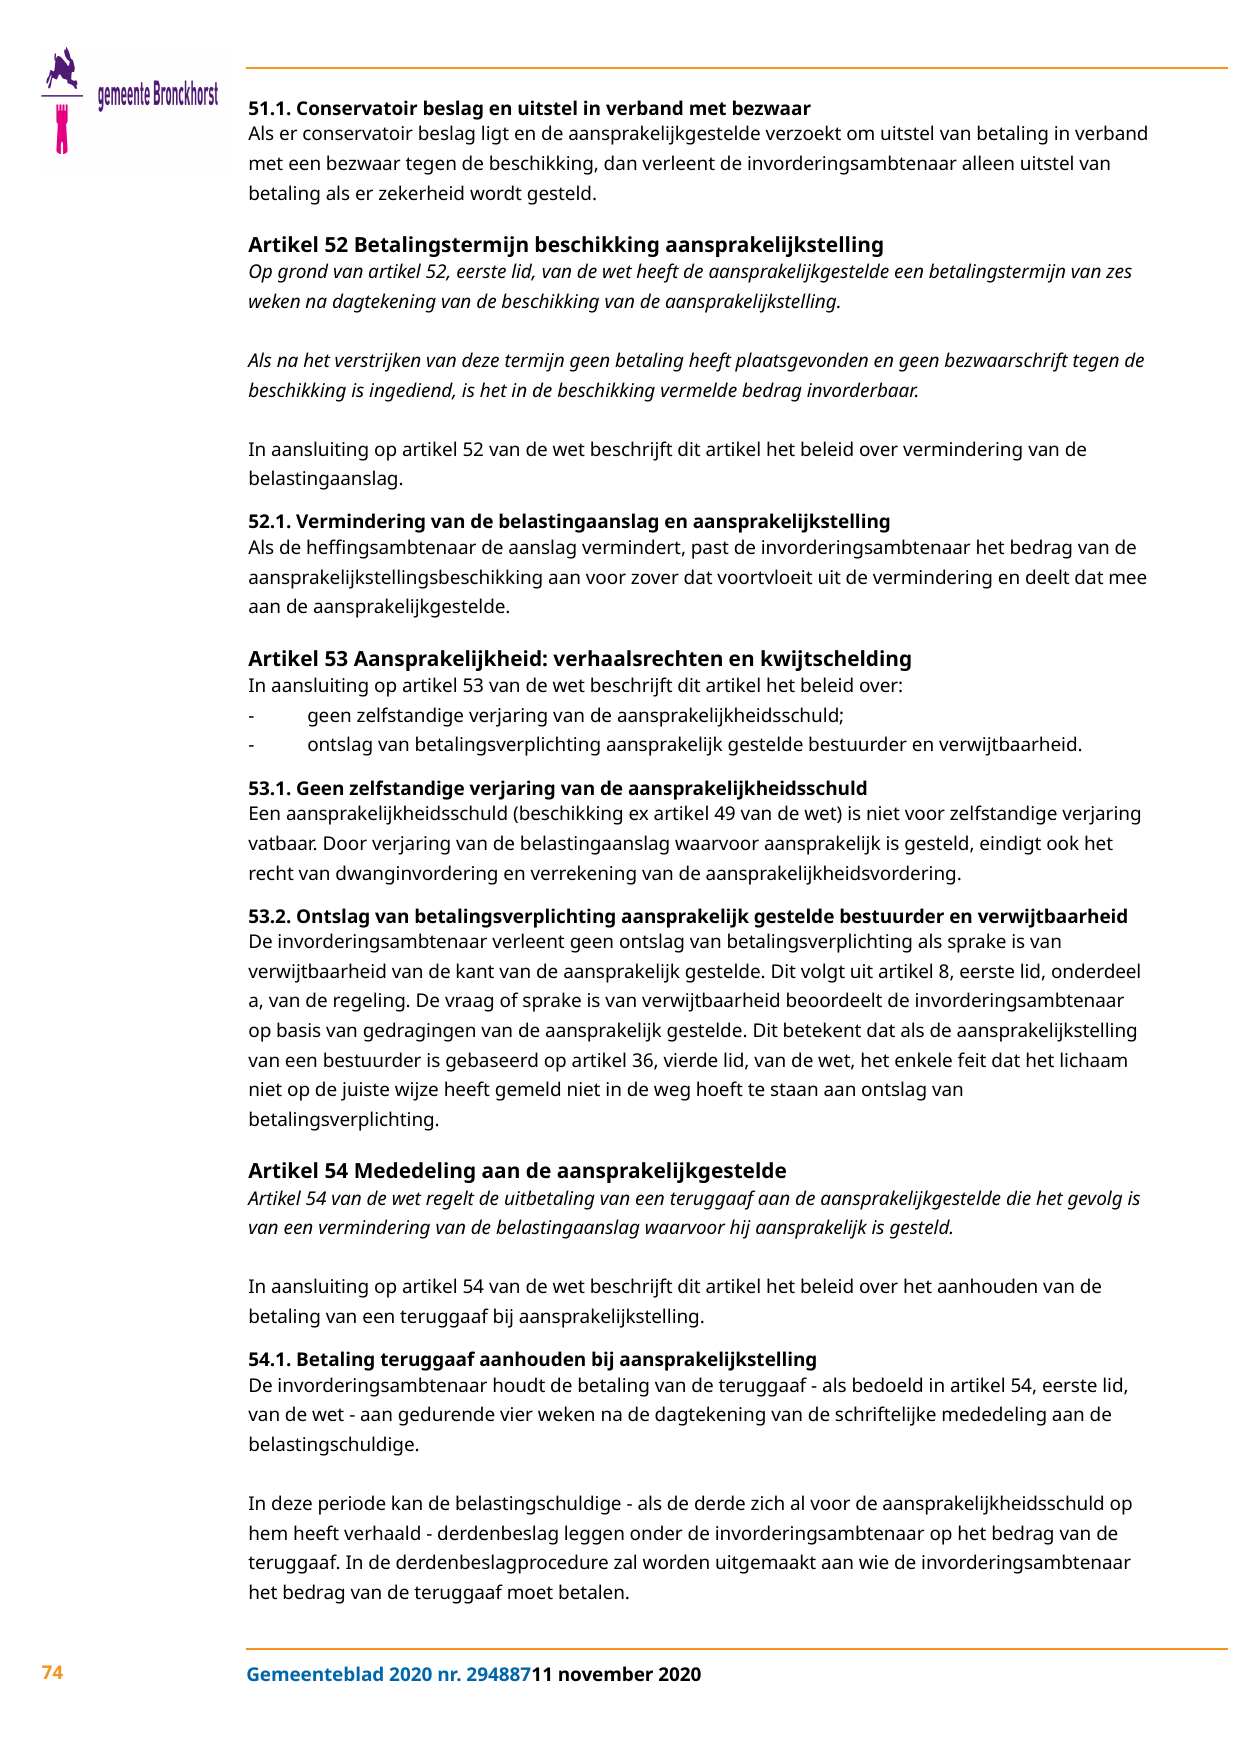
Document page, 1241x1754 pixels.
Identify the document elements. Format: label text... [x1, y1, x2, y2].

text 54.1. Betaling teruggaaf aanhouden bij aansprakelijkstelling [248, 1346, 1152, 1372]
text Artikel 54 van de wet regelt de uitbetaling van een teruggaaf aan de aansprakelijkgestelde die het gevolg is van een vermindering van de belastingaanslag waarvoor hij aansprakelijk is gesteld. [248, 1185, 1152, 1240]
text In deze periode kan de belastingschuldige - als de derde zich al voor de aansprakelijkheidsschuld op hem heeft verhaald - derdenbeslag leggen onder de invorderingsambtenaar op het bedrag van de teruggaaf. In de derdenbeslagprocedure zal worden uitgemaakt aan wie de invorderingsambtenaar het bedrag van de teruggaaf moet betalen. [248, 1490, 1152, 1605]
text In aansluiting op artikel 54 van de wet beschrijft dit artikel het beleid over het aanhouden van de betaling van een teruggaaf bij aansprakelijkstelling. [248, 1274, 1152, 1329]
text 51.1. Conservatoir beslag en uitstel in verband met bezwaar [248, 95, 1152, 121]
text Een aansprakelijkheidsschuld (beschikking ex artikel 49 van de wet) is niet voor zelfstandige verjaring vatbaar. Door verjaring van de belastingaanslag waarvoor aansprakelijk is gesteld, eindigt ook het recht van dwanginvordering en verrekening van de aansprakelijkheidsvordering. [248, 801, 1152, 885]
text Artikel 52 Betalingstermijn beschikking aansprakelijkstelling [248, 230, 1152, 258]
text 52.1. Vermindering van de belastingaanslag en aansprakelijkstelling [248, 509, 1152, 534]
text Artikel 54 Mededeling aan de aansprakelijkgestelde [248, 1156, 1152, 1185]
text In aansluiting op artikel 53 van de wet beschrijft dit artikel het beleid over: [248, 672, 1152, 698]
text De invorderingsambtenaar verleent geen ontslag van betalingsverplichting als sprake is van verwijtbaarheid van de kant van de aansprakelijk gestelde. Dit volgt uit artikel 8, eerste lid, onderdeel a, van de regeling. De vraag of sprake is van verwijtbaarheid beoordeelt de invorderingsambtenaar op basis van gedragingen van de aansprakelijk gestelde. Dit betekent dat als de aansprakelijkstelling van een bestuurder is gebaseerd op artikel 36, vierde lid, van de wet, het enkele feit dat het lichaam niet op de juiste wijze heeft gemeld niet in de weg hoeft te staan aan ontslag van betalingsverplichting. [248, 928, 1152, 1132]
text Op grond van artikel 52, eerste lid, van de wet heeft de aansprakelijkgestelde een betalingstermijn van zes weken na dagtekening van de beschikking van de aansprakelijkstelling. [248, 258, 1152, 314]
text In aansluiting op artikel 52 van de wet beschrijft dit artikel het beleid over vermindering van de belastingaanslag. [248, 436, 1152, 491]
list ontslag van betalingsverplichting aansprakelijk gestelde bestuurder en verwijtbaarheid. [248, 732, 1152, 757]
text De invorderingsambtenaar houdt de betaling van de teruggaaf - als bedoeld in artikel 54, eerste lid, van de wet - aan gedurende vier weken na de dagtekening van de schriftelijke mededeling aan de belastingschuldige. [248, 1372, 1152, 1457]
text Als de heffingsambtenaar de aanslag vermindert, past de invorderingsambtenaar het bedrag van de aansprakelijkstellingsbeschikking aan voor zover dat voortvloeit uit de vermindering en deelt dat mee aan de aansprakelijkgestelde. [248, 534, 1152, 619]
list geen zelfstandige verjaring van de aansprakelijkheidsschuld; [248, 702, 1152, 728]
text Als na het verstrijken van deze termijn geen betaling heeft plaatsgevonden en geen bezwaarschrift tegen de beschikking is ingediend, is het in de beschikking vermelde bedrag invorderbaar. [248, 347, 1152, 403]
text Als er conservatoir beslag ligt en de aansprakelijkgestelde verzoekt om uitstel van betaling in verband met een bezwaar tegen de beschikking, dan verleent de invorderingsambtenaar alleen uitstel van betaling als er zekerheid wordt gesteld. [248, 121, 1152, 205]
text 53.1. Geen zelfstandige verjaring van de aansprakelijkheidsschuld [248, 775, 1152, 801]
picture [41, 47, 231, 172]
text 53.2. Ontslag van betalingsverplichting aansprakelijk gestelde bestuurder en verwijtbaarheid [248, 903, 1152, 928]
text Artikel 53 Aansprakelijkheid: verhaalsrechten en kwijtschelding [248, 644, 1152, 672]
